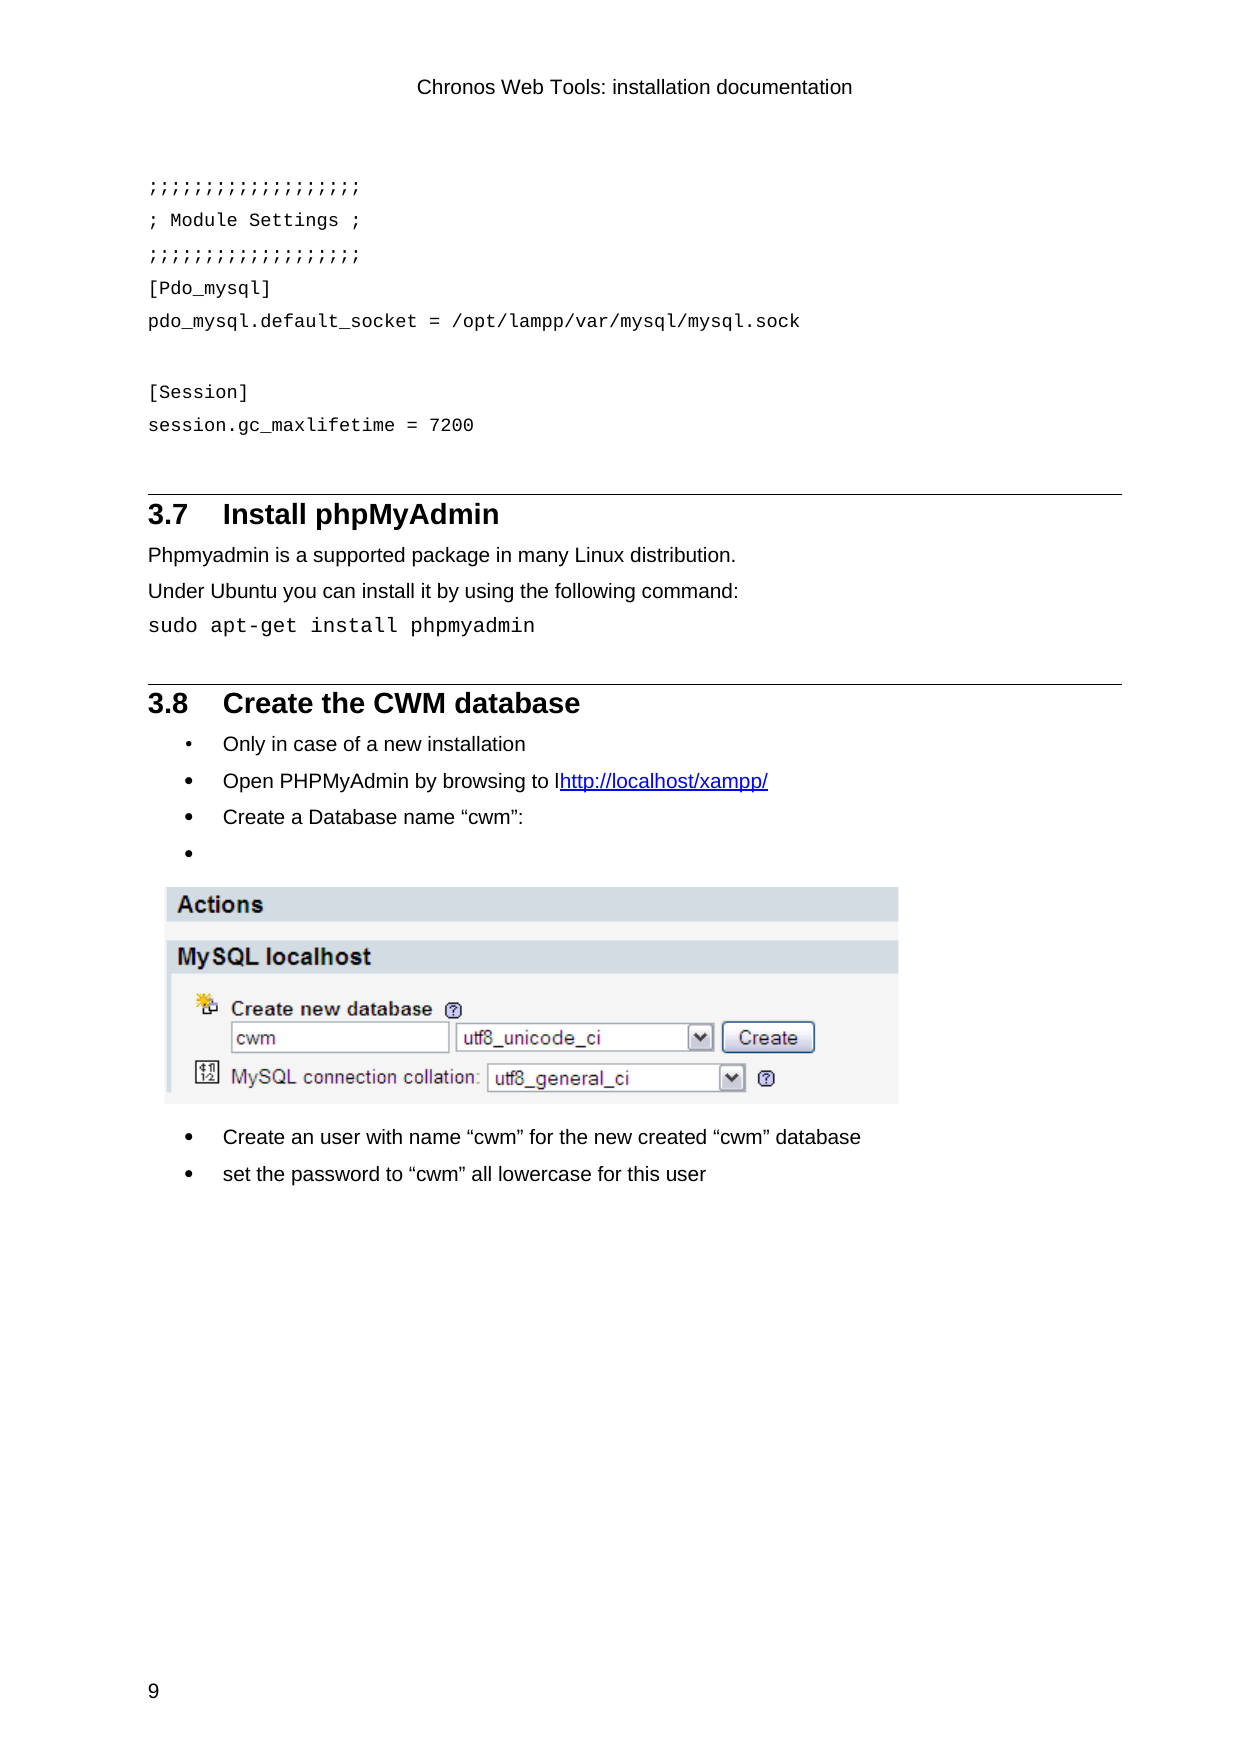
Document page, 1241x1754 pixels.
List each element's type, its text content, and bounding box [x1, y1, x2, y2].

list Open PHPMyAdmin by browsing to lhttp://localhost/xampp/ [185, 768, 1122, 792]
subtitle Install phpMyAdmin [148, 495, 1122, 531]
text [Session] [148, 382, 1122, 404]
text ;;;;;;;;;;;;;;;;;;; [148, 245, 1122, 266]
text pdo_mysql.default_socket = /opt/lampp/var/mysql/mysql.sock [148, 312, 1122, 333]
text Phpmyadmin is a supported package in many Linux distribution. [148, 543, 1122, 567]
picture [164, 887, 899, 1104]
text sudo apt-get install phpmyadmin [148, 616, 1122, 639]
list Only in case of a new installation [185, 732, 1122, 756]
text ; Module Settings ; [148, 211, 1122, 232]
text ;;;;;;;;;;;;;;;;;;; [148, 177, 1122, 198]
list Create an user with name “cwm” for the new created “cwm” database [185, 1125, 1122, 1149]
list set the password to “cwm” all lowercase for this user [185, 1162, 1122, 1186]
list Create a Database name “cwm”: [185, 805, 1122, 829]
text session.gc_maxlifetime = 7200 [148, 416, 1122, 437]
text Under Ubuntu you can install it by using the following command: [148, 579, 1122, 603]
text [Pdo_mysql] [148, 278, 1122, 300]
subtitle Create the CWM database [148, 685, 1122, 720]
